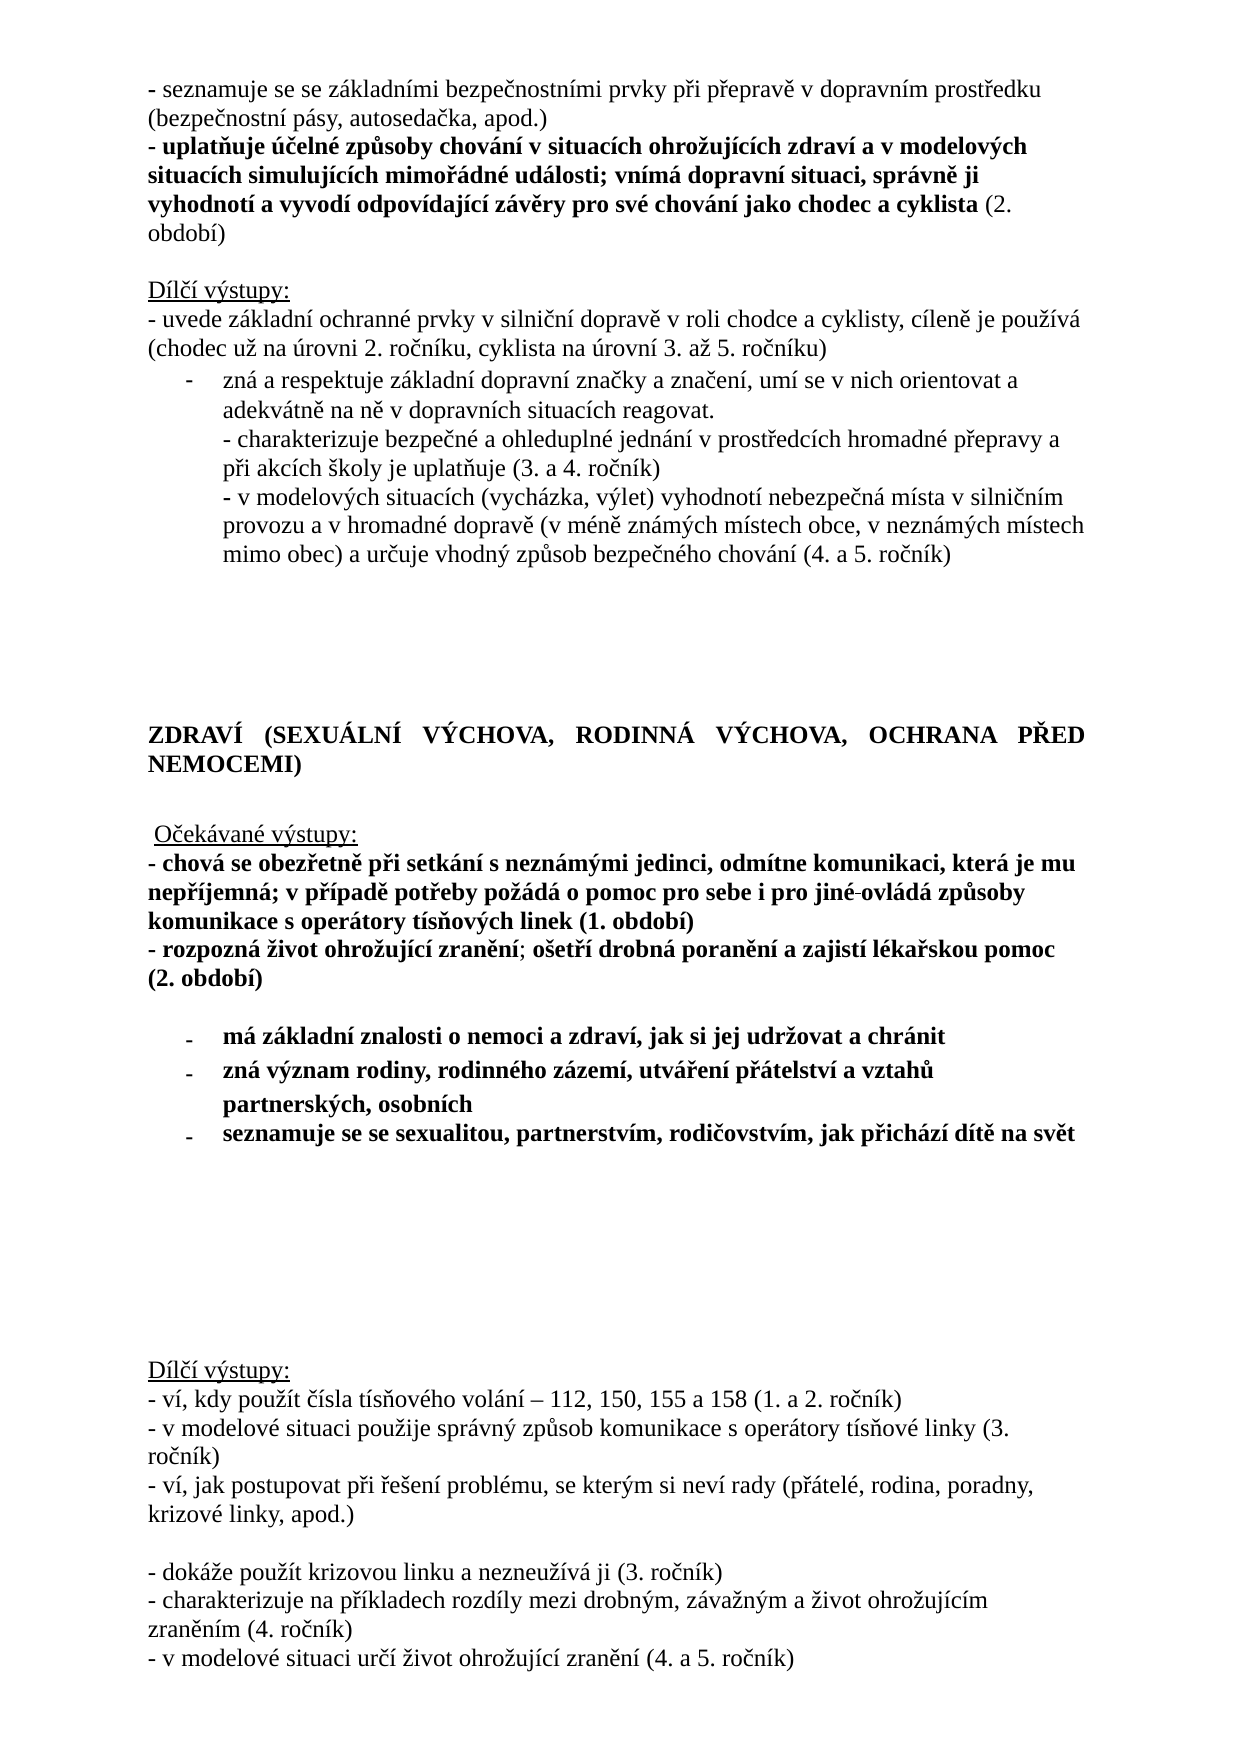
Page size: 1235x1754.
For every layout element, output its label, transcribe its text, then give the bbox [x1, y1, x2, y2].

text Očekávané výstupy: - chová se obezřetně při setkání s neznámými jedinci, odmítne komunikaci, která je mu nepříjemná; v případě potřeby požádá o pomoc pro sebe i pro jiné ovládá způsoby komunikace s operátory tísňových linek (1. období) - rozpozná život ohrožující zranění; ošetří drobná poranění a zajistí lékařskou pomoc (2. období) [148, 819, 1087, 992]
text ZDRAVÍ (SEXUÁLNÍ VÝCHOVA, RODINNÁ VÝCHOVA, OCHRANA PŘED NEMOCEMI) [148, 720, 1087, 778]
list seznamuje se se sexualitou, partnerstvím, rodičovstvím, jak přichází dítě na svět [185, 1118, 1087, 1181]
text Dílčí výstupy: - uvede základní ochranné prvky v silniční dopravě v roli chodce a cyklisty, cíleně je používá (chodec už na úrovni 2. ročníku, cyklista na úrovní 3. až 5. ročníku) [148, 275, 1087, 361]
list má základní znalosti o nemoci a zdraví, jak si jej udržovat a chránit [185, 1021, 1087, 1055]
list zná význam rodiny, rodinného zázemí, utváření přátelství a vztahů partnerských, osobních [185, 1055, 1087, 1118]
text Dílčí výstupy: - ví, kdy použít čísla tísňového volání – 112, 150, 155 a 158 (1. a 2. ročník) - v modelové situaci použije správný způsob komunikace s operátory tísňové linky (3. ročník) - ví, jak postupovat při řešení problému, se kterým si neví rady (přátelé, rodina, poradny, krizové linky, apod.) [148, 1355, 1087, 1528]
list zná a respektuje základní dopravní značky a značení, umí se v nich orientovat a adekvátně na ně v dopravních situacích reagovat. - charakterizuje bezpečné a ohleduplné jednání v prostředcích hromadné přepravy a při akcích školy je uplatňuje (3. a 4. ročník) - v modelových situacích (vycházka, výlet) vyhodnotí nebezpečná místa v silničním provozu a v hromadné dopravě (v méně známých místech obce, v neznámých místech mimo obec) a určuje vhodný způsob bezpečného chování (4. a 5. ročník) [185, 361, 1087, 568]
text - dokáže použít krizovou linku a nezneužívá ji (3. ročník) - charakterizuje na příkladech rozdíly mezi drobným, závažným a život ohrožujícím zraněním (4. ročník) - v modelové situaci určí život ohrožující zranění (4. a 5. ročník) [148, 1557, 1087, 1672]
text - seznamuje se se základními bezpečnostními prvky při přepravě v dopravním prostředku (bezpečnostní pásy, autosedačka, apod.) - uplatňuje účelné způsoby chování v situacích ohrožujících zdraví a v modelových situacích simulujících mimořádné události; vnímá dopravní situaci, správně ji vyhodnotí a vyvodí odpovídající závěry pro své chování jako chodec a cyklista (2. období) [148, 74, 1087, 275]
